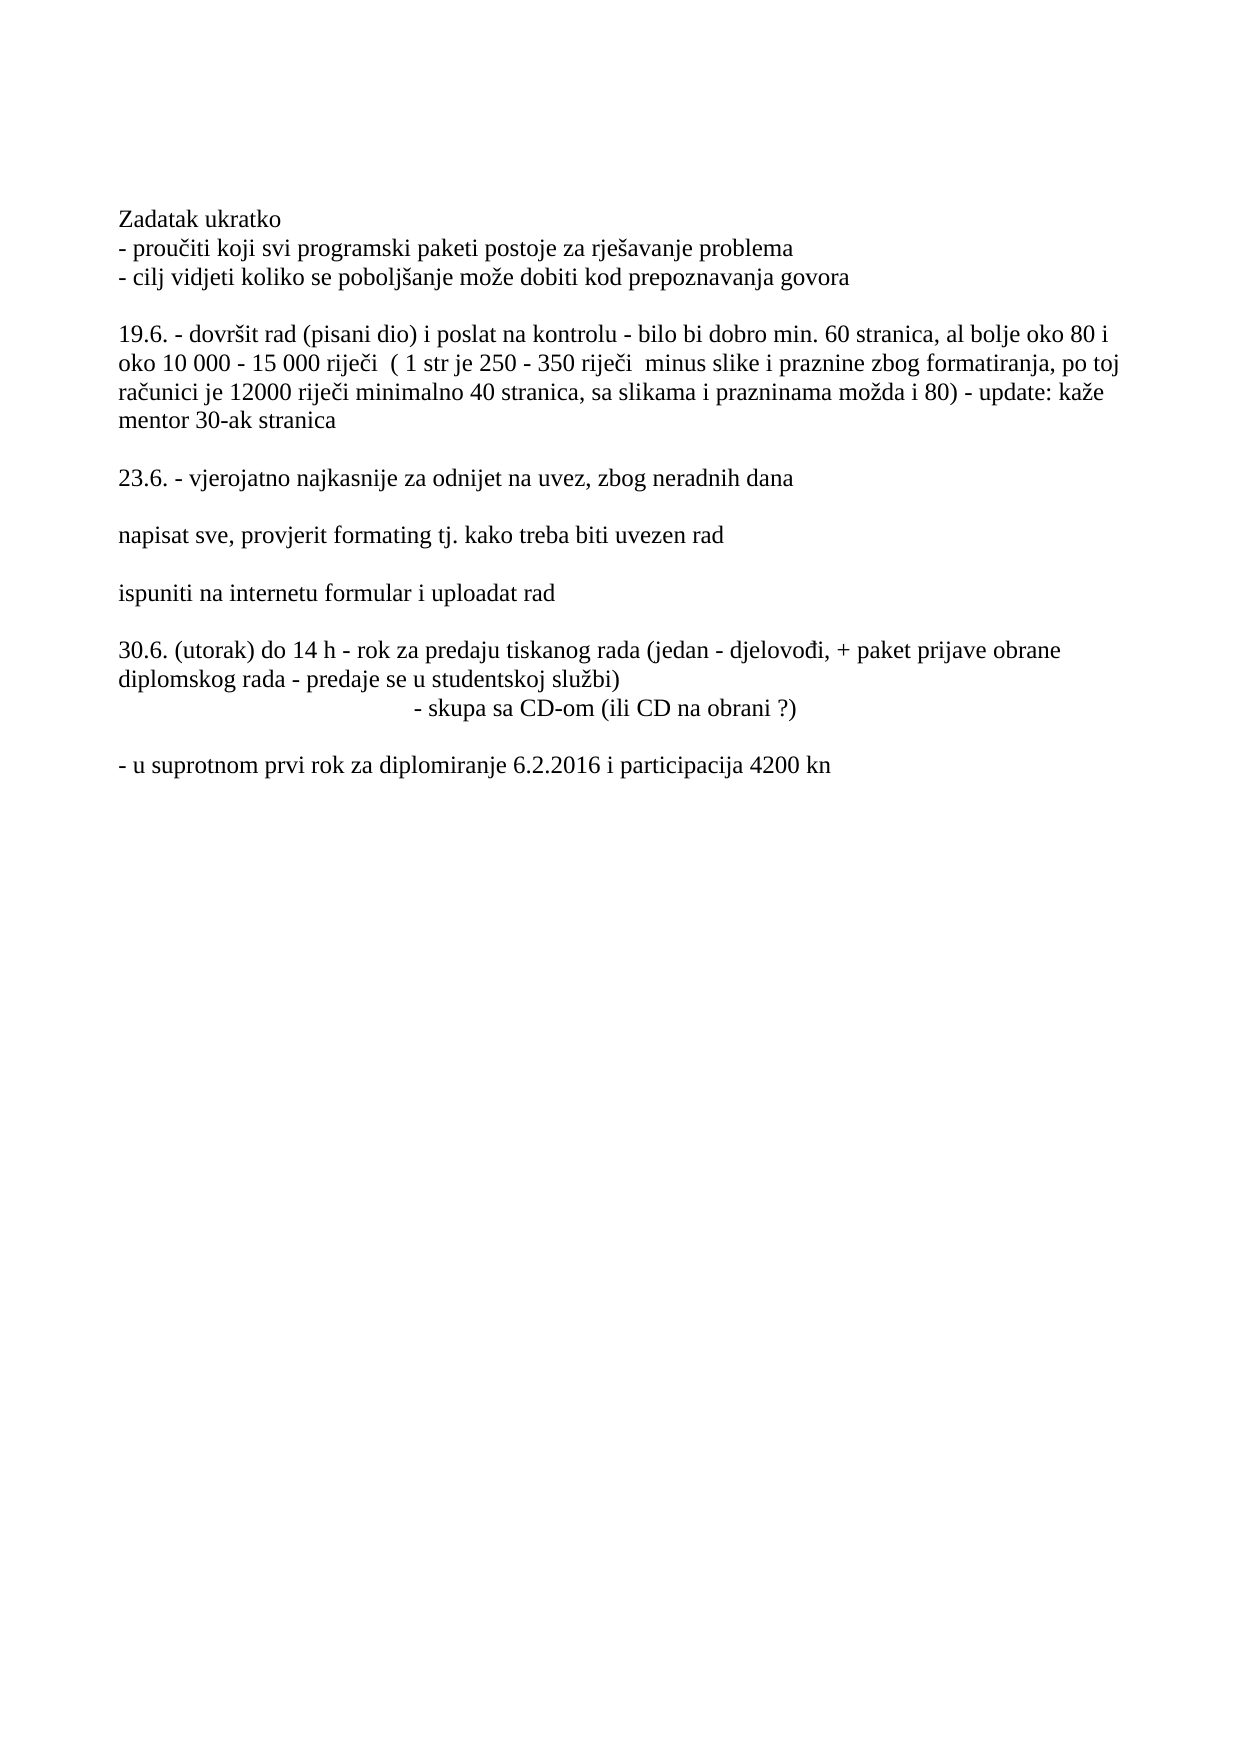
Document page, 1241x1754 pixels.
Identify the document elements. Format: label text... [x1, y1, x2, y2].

text - u suprotnom prvi rok za diplomiranje 6.2.2016 i participacija 4200 kn [118, 751, 1122, 779]
text ispuniti na internetu formular i uploadat rad [118, 578, 1122, 607]
text 19.6. - dovršit rad (pisani dio) i poslat na kontrolu - bilo bi dobro min. 60 stranica, al bolje oko 80 i oko 10 000 - 15 000 riječi ( 1 str je 250 - 350 riječi minus slike i praznine zbog formatiranja, po toj računici je 12000 riječi minimalno 40 stranica, sa slikama i prazninama možda i 80) - update: kaže mentor 30-ak stranica [118, 319, 1122, 434]
text Zadatak ukratko [118, 204, 1122, 233]
text - proučiti koji svi programski paketi postoje za rješavanje problema [118, 233, 1122, 262]
text - skupa sa CD-om (ili CD na obrani ?) [118, 693, 1122, 722]
text 30.6. (utorak) do 14 h - rok za predaju tiskanog rada (jedan - djelovođi, + paket prijave obrane diplomskog rada - predaje se u studentskoj službi) [118, 636, 1122, 693]
text 23.6. - vjerojatno najkasnije za odnijet na uvez, zbog neradnih dana [118, 463, 1122, 492]
text - cilj vidjeti koliko se poboljšanje može dobiti kod prepoznavanja govora [118, 262, 1122, 291]
text napisat sve, provjerit formating tj. kako treba biti uvezen rad [118, 521, 1122, 549]
